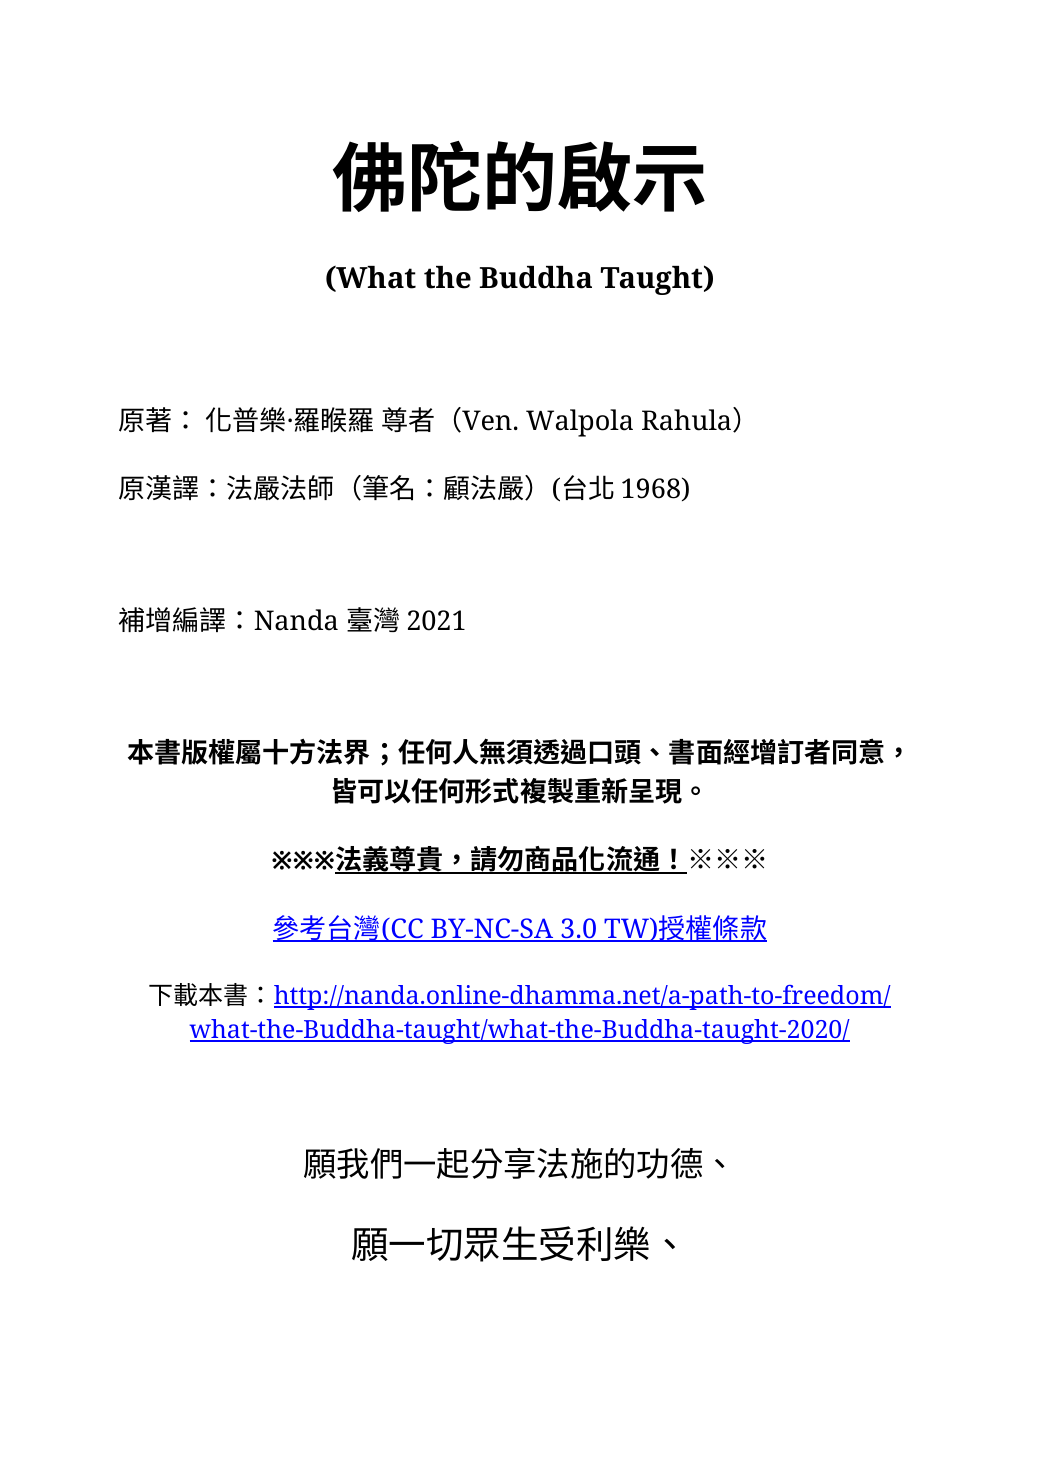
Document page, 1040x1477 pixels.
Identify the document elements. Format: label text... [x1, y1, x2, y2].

text 願我們一起分享法施的功德、 [118, 1138, 921, 1186]
text 原著： 化普樂·羅睺羅 尊者（Ven. Walpola Rahula） [118, 398, 921, 438]
text 原漢譯：法嚴法師（筆名：顧法嚴）(台北1968) [118, 467, 921, 506]
text (What the Buddha Taught) [118, 258, 921, 297]
text 本書版權屬十方法界；任何人無須透過口頭、書面經增訂者同意，皆可以任何形式複製重新呈現。 [118, 731, 921, 809]
text 下載本書：http://nanda.online-dhamma.net/a-path-to-freedom/what-the-Buddha-taught/what-the-Buddha-taught-2020/ [118, 975, 921, 1046]
text 願一切眾生受利樂、 [118, 1215, 921, 1269]
text 佛陀的啟示 [118, 118, 921, 227]
text 參考台灣(CC BY-NC-SA 3.0 TW)授權條款 [118, 907, 921, 946]
text ※※※法義尊貴，請勿商品化流通！※※※ [118, 838, 921, 877]
text 補增編譯：Nanda 臺灣 2021 [118, 599, 921, 638]
